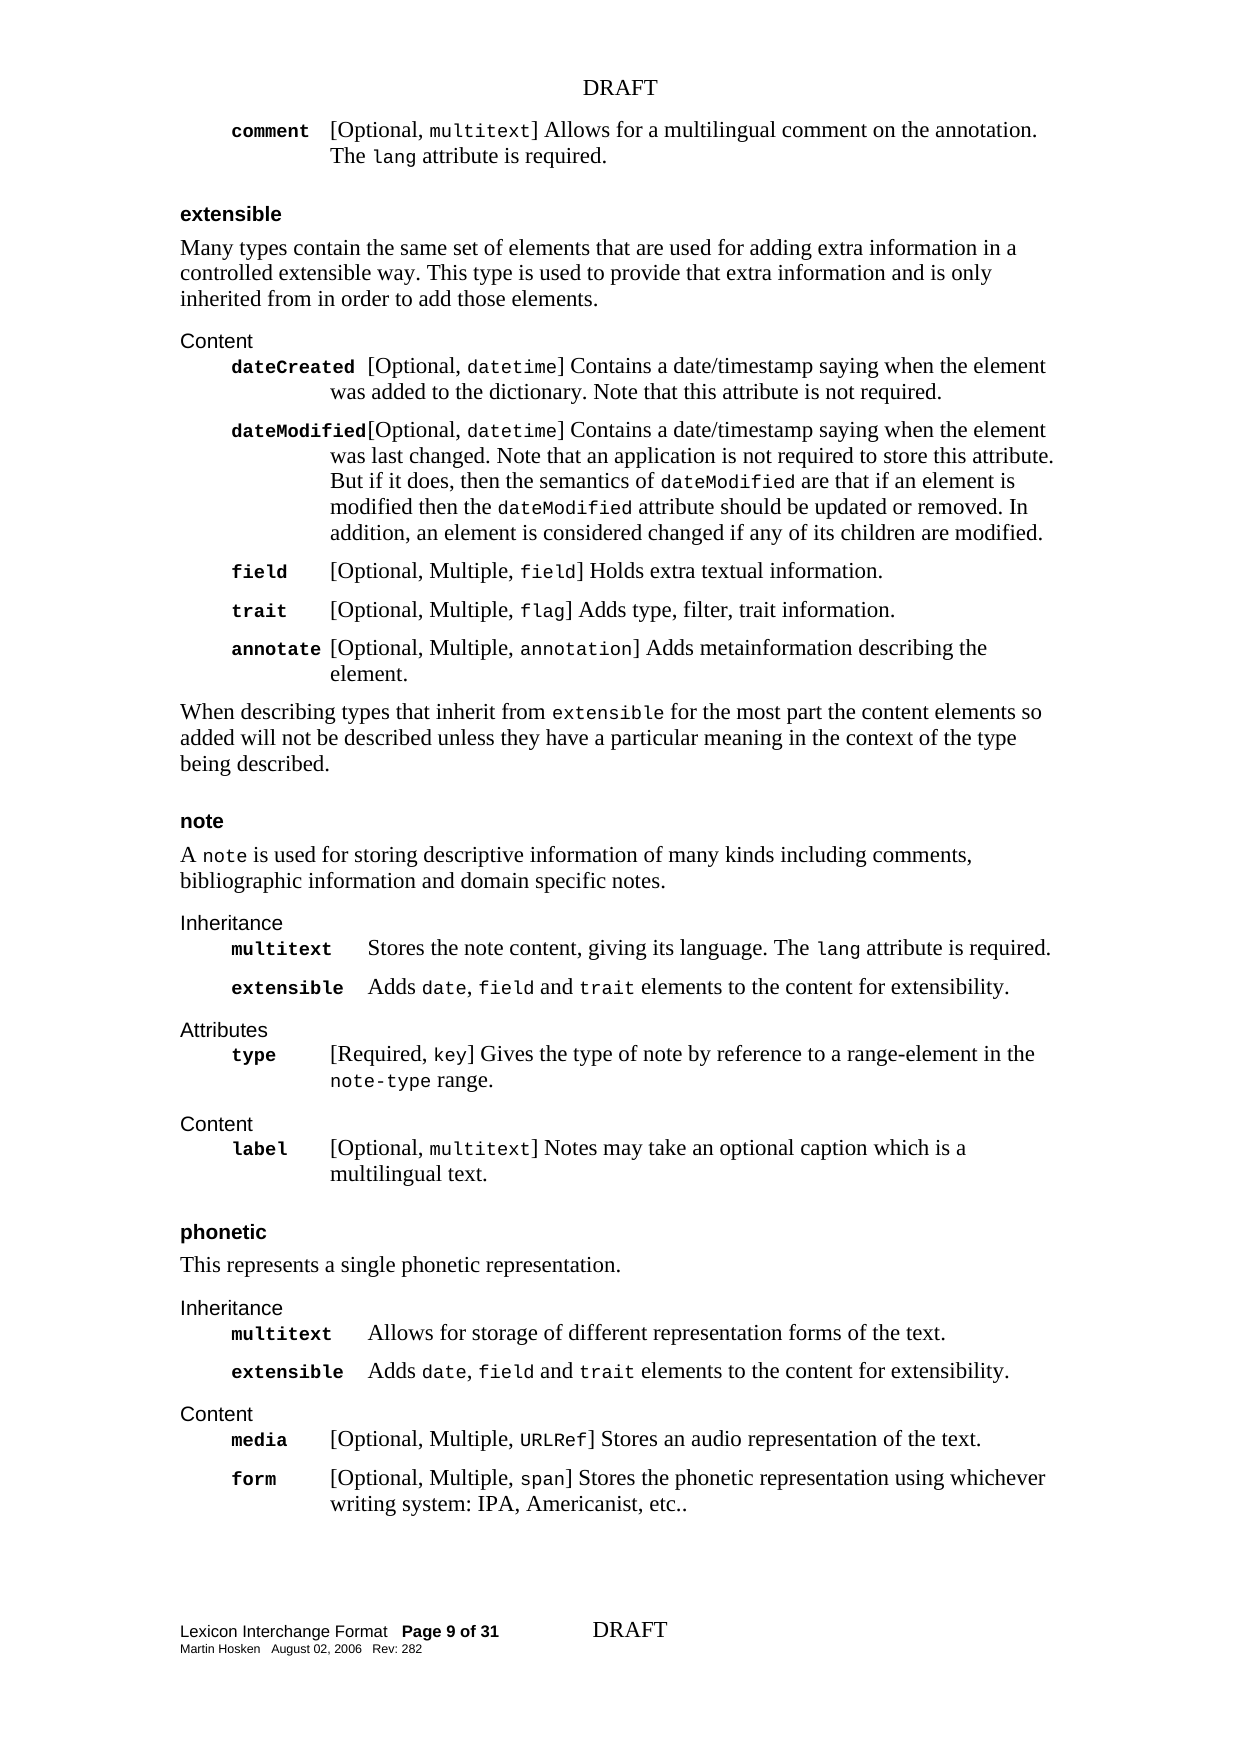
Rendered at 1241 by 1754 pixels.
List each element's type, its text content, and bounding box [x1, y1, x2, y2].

subtitle Content [180, 1112, 1061, 1135]
text form [Optional, Multiple, span] Stores the phonetic representation using whichever writing system: IPA, Americanist, etc.. [231, 1464, 1061, 1516]
text media [Optional, Multiple, URLRef] Stores an audio representation of the text. [231, 1426, 1061, 1452]
subtitle Attributes [180, 1018, 1061, 1041]
text type [Required, key] Gives the type of note by reference to a range-element in the note-type range. [231, 1041, 1061, 1093]
text field [Optional, Multiple, field] Holds extra textual information. [231, 558, 1061, 584]
text annotate [Optional, Multiple, annotation] Adds metainformation describing the element. [231, 635, 1061, 687]
text This represents a single phonetic representation. [180, 1252, 1061, 1278]
text Many types contain the same set of elements that are used for adding extra information in a controlled extensible way. This type is used to provide that extra information and is only inherited from in order to add those elements. [180, 235, 1061, 311]
text extensible Adds date, field and trait elements to the content for extensibility. [231, 1358, 1061, 1384]
text dateCreated [Optional, datetime] Contains a date/timestamp saying when the element was added to the dictionary. Note that this attribute is not required. [231, 353, 1061, 404]
text When describing types that inherit from extensible for the most part the content elements so added will not be described unless they have a particular meaning in the context of the type being described. [180, 699, 1061, 776]
text multitext Allows for storage of different representation forms of the text. [231, 1320, 1061, 1346]
subtitle Content [180, 1403, 1061, 1426]
text A note is used for storing descriptive information of many kinds including comments, bibliographic information and domain specific notes. [180, 842, 1061, 893]
text trait [Optional, Multiple, flag] Adds type, filter, trait information. [231, 597, 1061, 623]
text dateModified [Optional, datetime] Contains a date/timestamp saying when the element was last changed. Note that an application is not required to store this attribute. But if it does, then the semantics of dateModified are that if an element is modified then the dateModified attribute should be updated or removed. In addition, an element is considered changed if any of its children are modified. [231, 417, 1061, 546]
text comment [Optional, multitext] Allows for a multilingual comment on the annotation. The lang attribute is required. [231, 117, 1061, 169]
subtitle phonetic [180, 1220, 1061, 1243]
subtitle extensible [180, 203, 1061, 226]
text multitext Stores the note content, giving its language. The lang attribute is required. [231, 935, 1061, 961]
subtitle Content [180, 329, 1061, 353]
subtitle note [180, 810, 1061, 833]
text label [Optional, multitext] Notes may take an optional caption which is a multilingual text. [231, 1135, 1061, 1187]
text extensible Adds date, field and trait elements to the content for extensibility. [231, 974, 1061, 1000]
subtitle Inheritance [180, 912, 1061, 935]
subtitle Inheritance [180, 1296, 1061, 1320]
